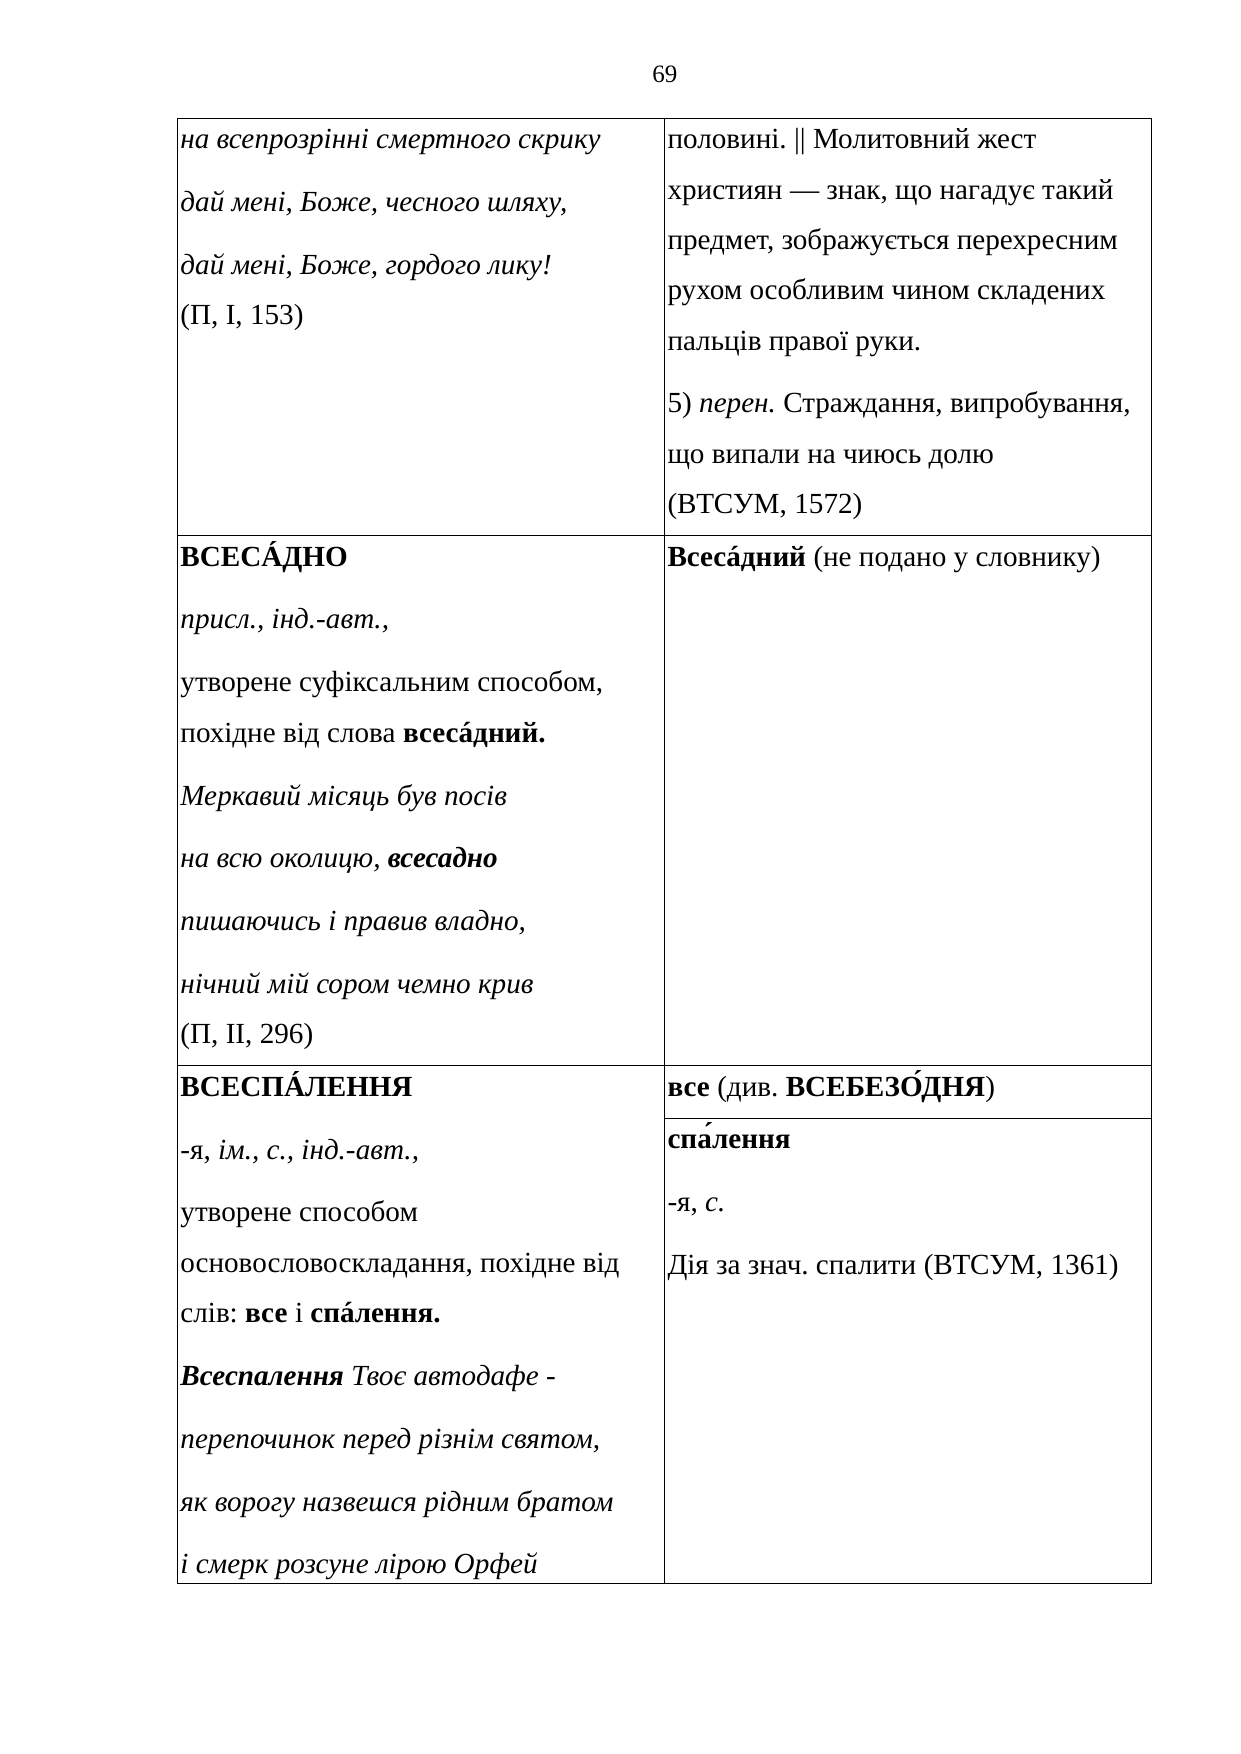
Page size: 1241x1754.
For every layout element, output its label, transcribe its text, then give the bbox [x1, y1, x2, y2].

table_cell половині. || Молитовний жест християн — знак, що нагадує такий предмет, зображується перехресним рухом особливим чином складених пальців правої руки. 5) перен. Страждання, випробування, що випали на чиюсь долю (ВТСУМ, 1572) [665, 119, 1151, 535]
table_cell спа́лення -я, с. Дія за знач. спалити (ВТСУМ, 1361) [665, 1119, 1151, 1583]
table_cell ВСЕСÁДНО присл., інд.-авт., утворене суфіксальним способом, похідне від слова всесáдний. Меркавий місяць був посів на всю околицю, всесадно пишаючись і правив владно, нічний мій сором чемно крив (П, ІІ, 296) [178, 536, 664, 1065]
table_cell ВСЕСПÁЛЕННЯ -я, ім., с., інд.-авт., утворене способом основословоскладання, похідне від слів: все і спáлення. Всеспалення Твоє автодафе - перепочинок перед різнім святом, як ворогу назвешся рідним братом і смерк розсуне лірою Орфей [178, 1066, 664, 1583]
table_cell все (див. ВСЕБЕЗО́ДНЯ) [665, 1066, 1151, 1118]
table_cell Всесáдний (не подано у словнику) [665, 536, 1151, 1065]
table_cell на всепрозрінні смертного скрику дай мені, Боже, чесного шляху, дай мені, Боже, гордого лику! (П, І, 153) [178, 119, 664, 535]
